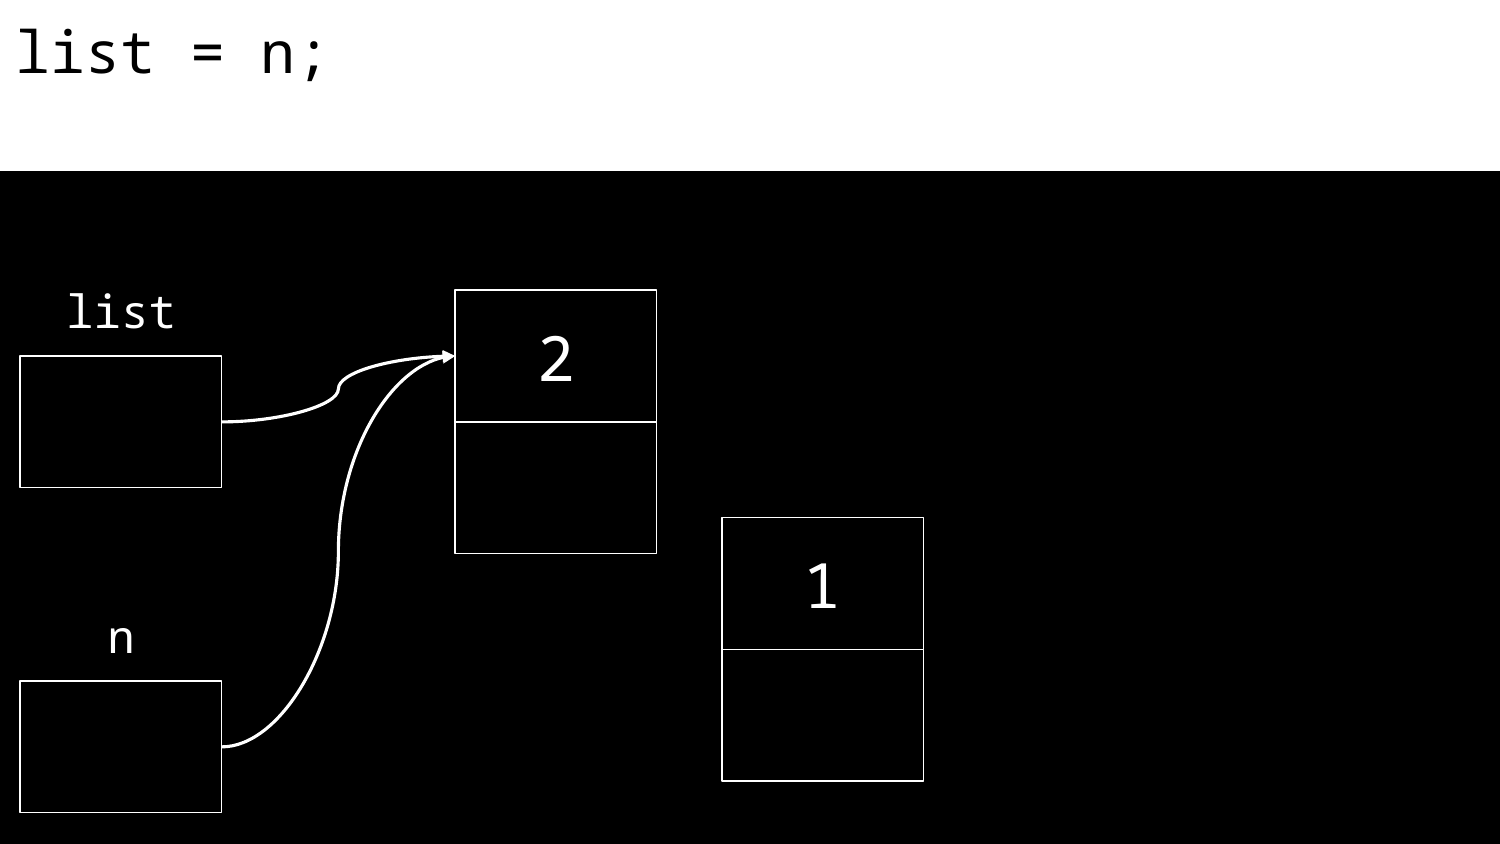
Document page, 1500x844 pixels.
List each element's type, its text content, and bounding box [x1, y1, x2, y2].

text_box 1 [722, 517, 924, 649]
text_box n [50, 592, 192, 659]
text_box 2 [455, 290, 657, 421]
text_box list [50, 267, 192, 334]
title list = n; [0, 0, 1500, 171]
text_box [455, 421, 657, 554]
